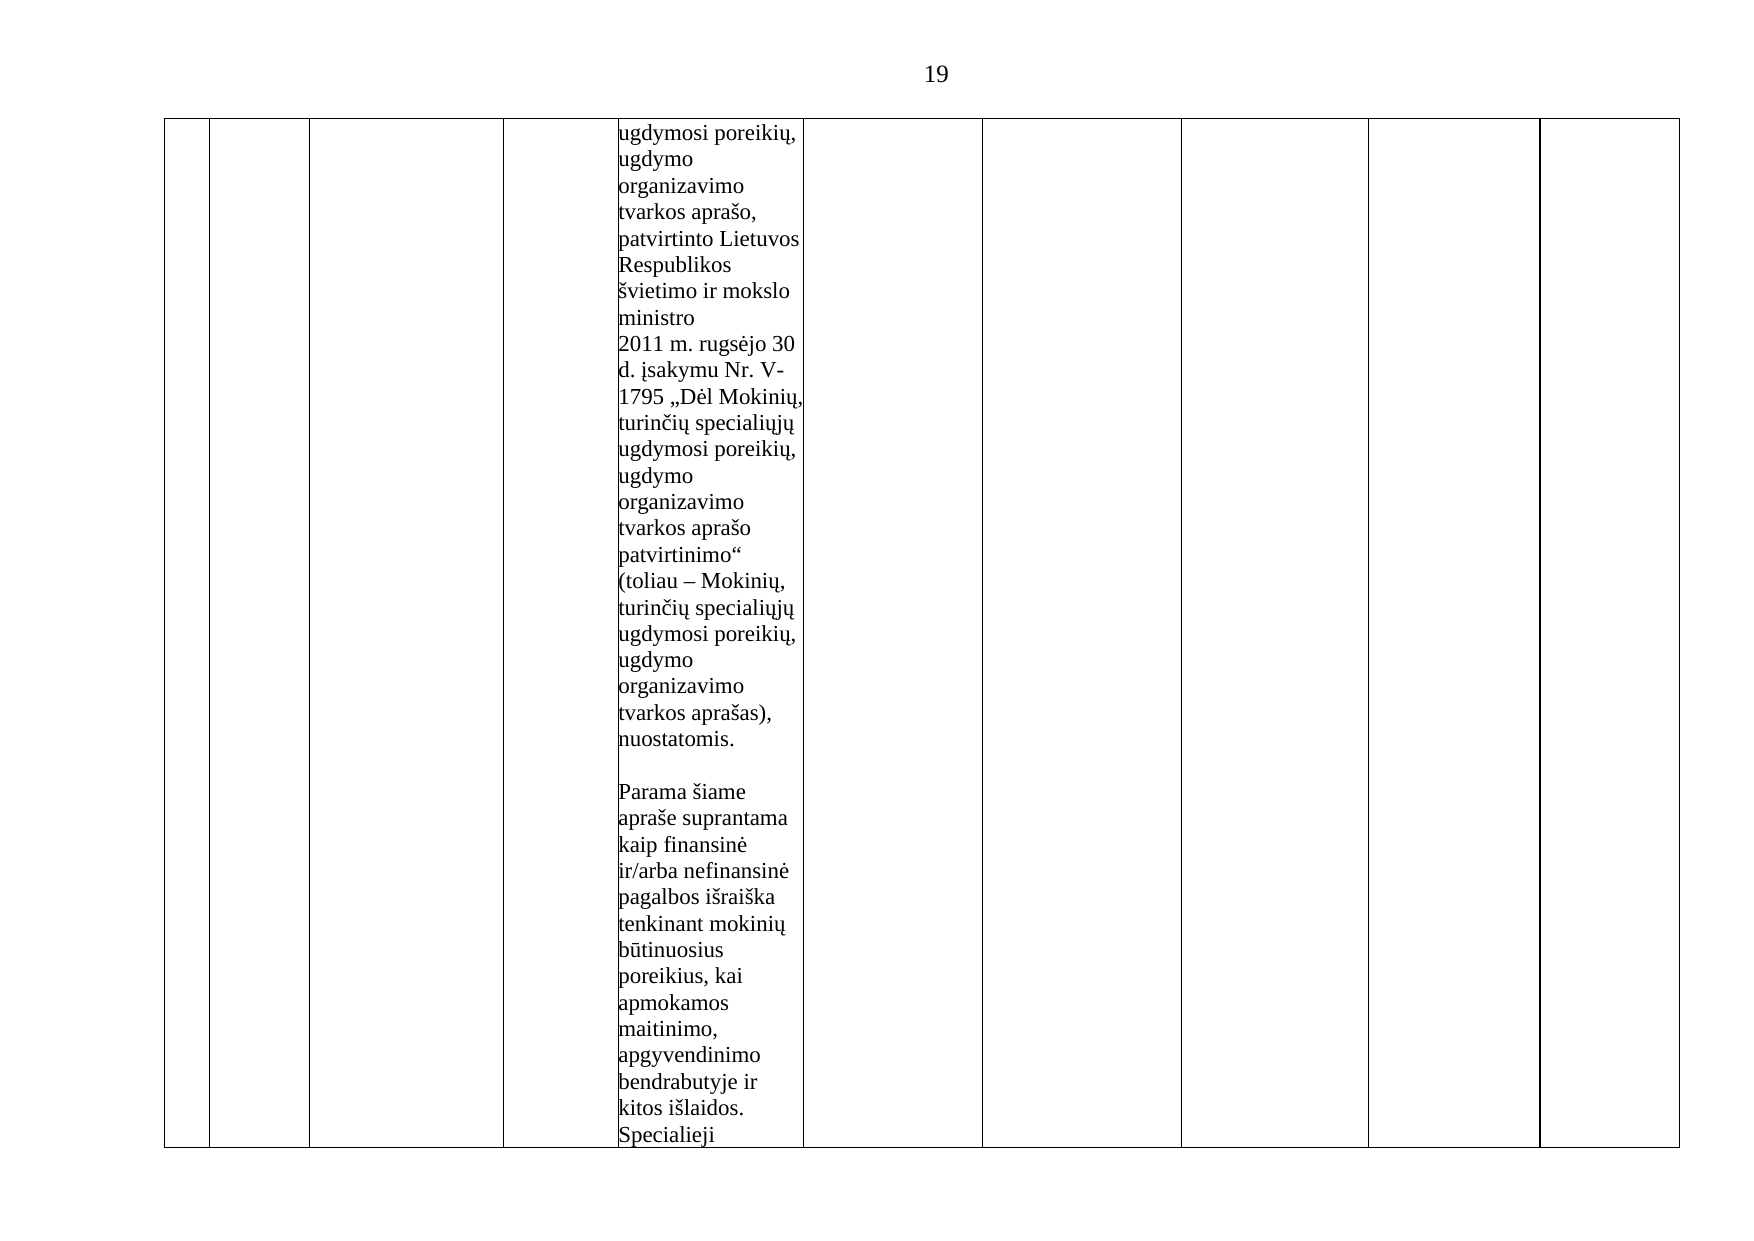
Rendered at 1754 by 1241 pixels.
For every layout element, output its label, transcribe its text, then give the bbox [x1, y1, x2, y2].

table_cell [210, 119, 309, 1147]
table_cell [165, 119, 209, 1147]
table_cell [804, 119, 982, 1147]
table_cell ugdymosi poreikių, ugdymo organizavimo tvarkos aprašo, patvirtinto Lietuvos Respublikos švietimo ir mokslo ministro 2011 m. rugsėjo 30 d. įsakymu Nr. V-1795 „Dėl Mokinių, turinčių specialiųjų ugdymosi poreikių, ugdymo organizavimo tvarkos aprašo patvirtinimo“ (toliau – Mokinių, turinčių specialiųjų ugdymosi poreikių, ugdymo organizavimo tvarkos aprašas), nuostatomis. Parama šiame apraše suprantama kaip finansinė ir/arba nefinansinė pagalbos išraiška tenkinant mokinių būtinuosius poreikius, kai apmokamos maitinimo, apgyvendinimo bendrabutyje ir kitos išlaidos. Specialieji [619, 119, 803, 1147]
table_cell [310, 119, 503, 1147]
table_cell [1182, 119, 1368, 1147]
table_cell [1369, 119, 1539, 1147]
table_cell [983, 119, 1181, 1147]
table_cell [1541, 119, 1679, 1147]
table_cell [504, 119, 618, 1147]
